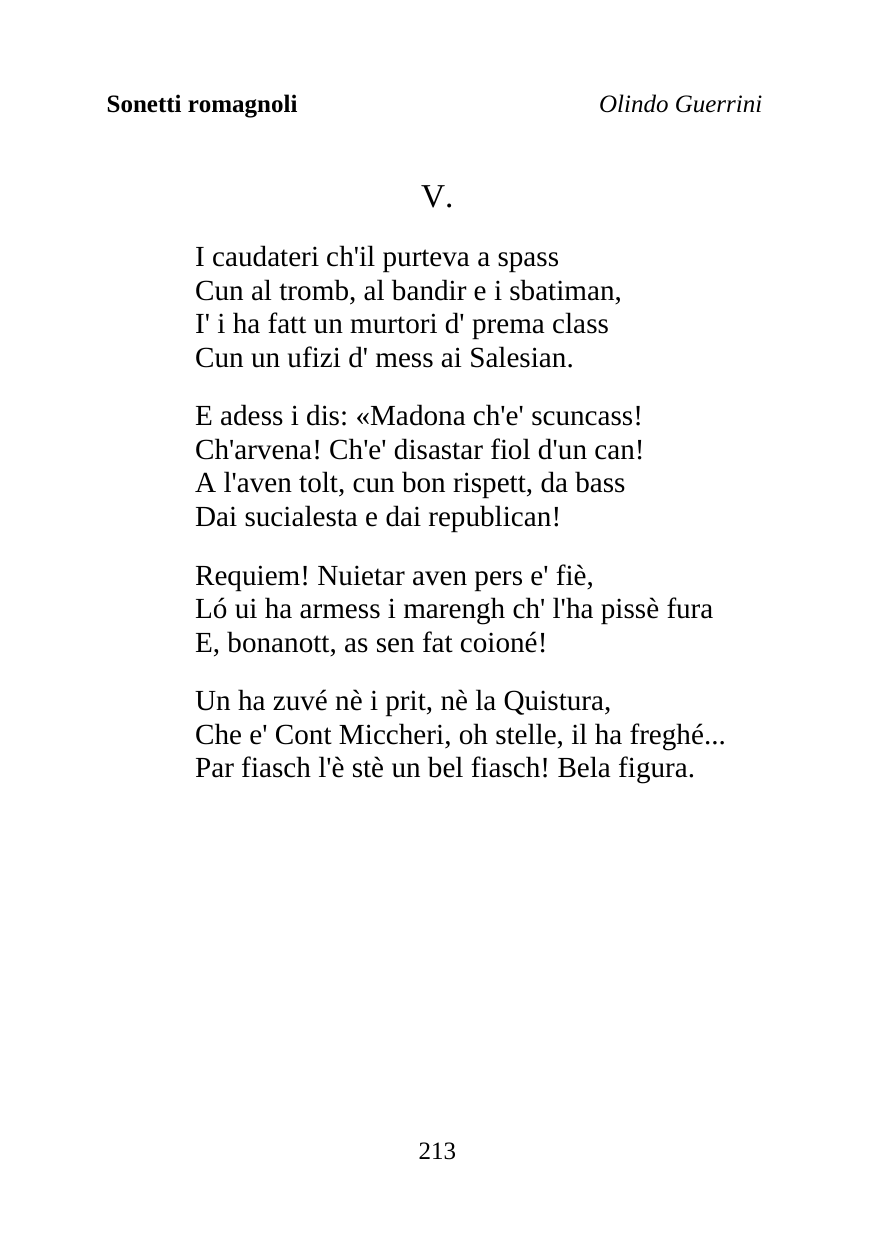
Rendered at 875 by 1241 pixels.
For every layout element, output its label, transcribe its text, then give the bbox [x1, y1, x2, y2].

text Requiem! Nuietar aven pers e' fiè, Ló ui ha armess i marengh ch' l'ha pissè fura E, bonanott, as sen fat coioné! [195, 558, 768, 658]
subtitle V. [106, 176, 768, 214]
text I caudateri ch'il purteva a spass Cun al tromb, al bandir e i sbatiman, I' i ha fatt un murtori d' prema class Cun un ufizi d' mess ai Salesian. [195, 239, 768, 373]
text E adess i dis: «Madona ch'e' scuncass! Ch'arvena! Ch'e' disastar fiol d'un can! A l'aven tolt, cun bon rispett, da bass Dai sucialesta e dai republican! [195, 398, 768, 533]
text Un ha zuvé nè i prit, nè la Quistura, Che e' Cont Miccheri, oh stelle, il ha freghé... Par fiasch l'è stè un bel fiasch! Bela figura. [195, 683, 768, 784]
